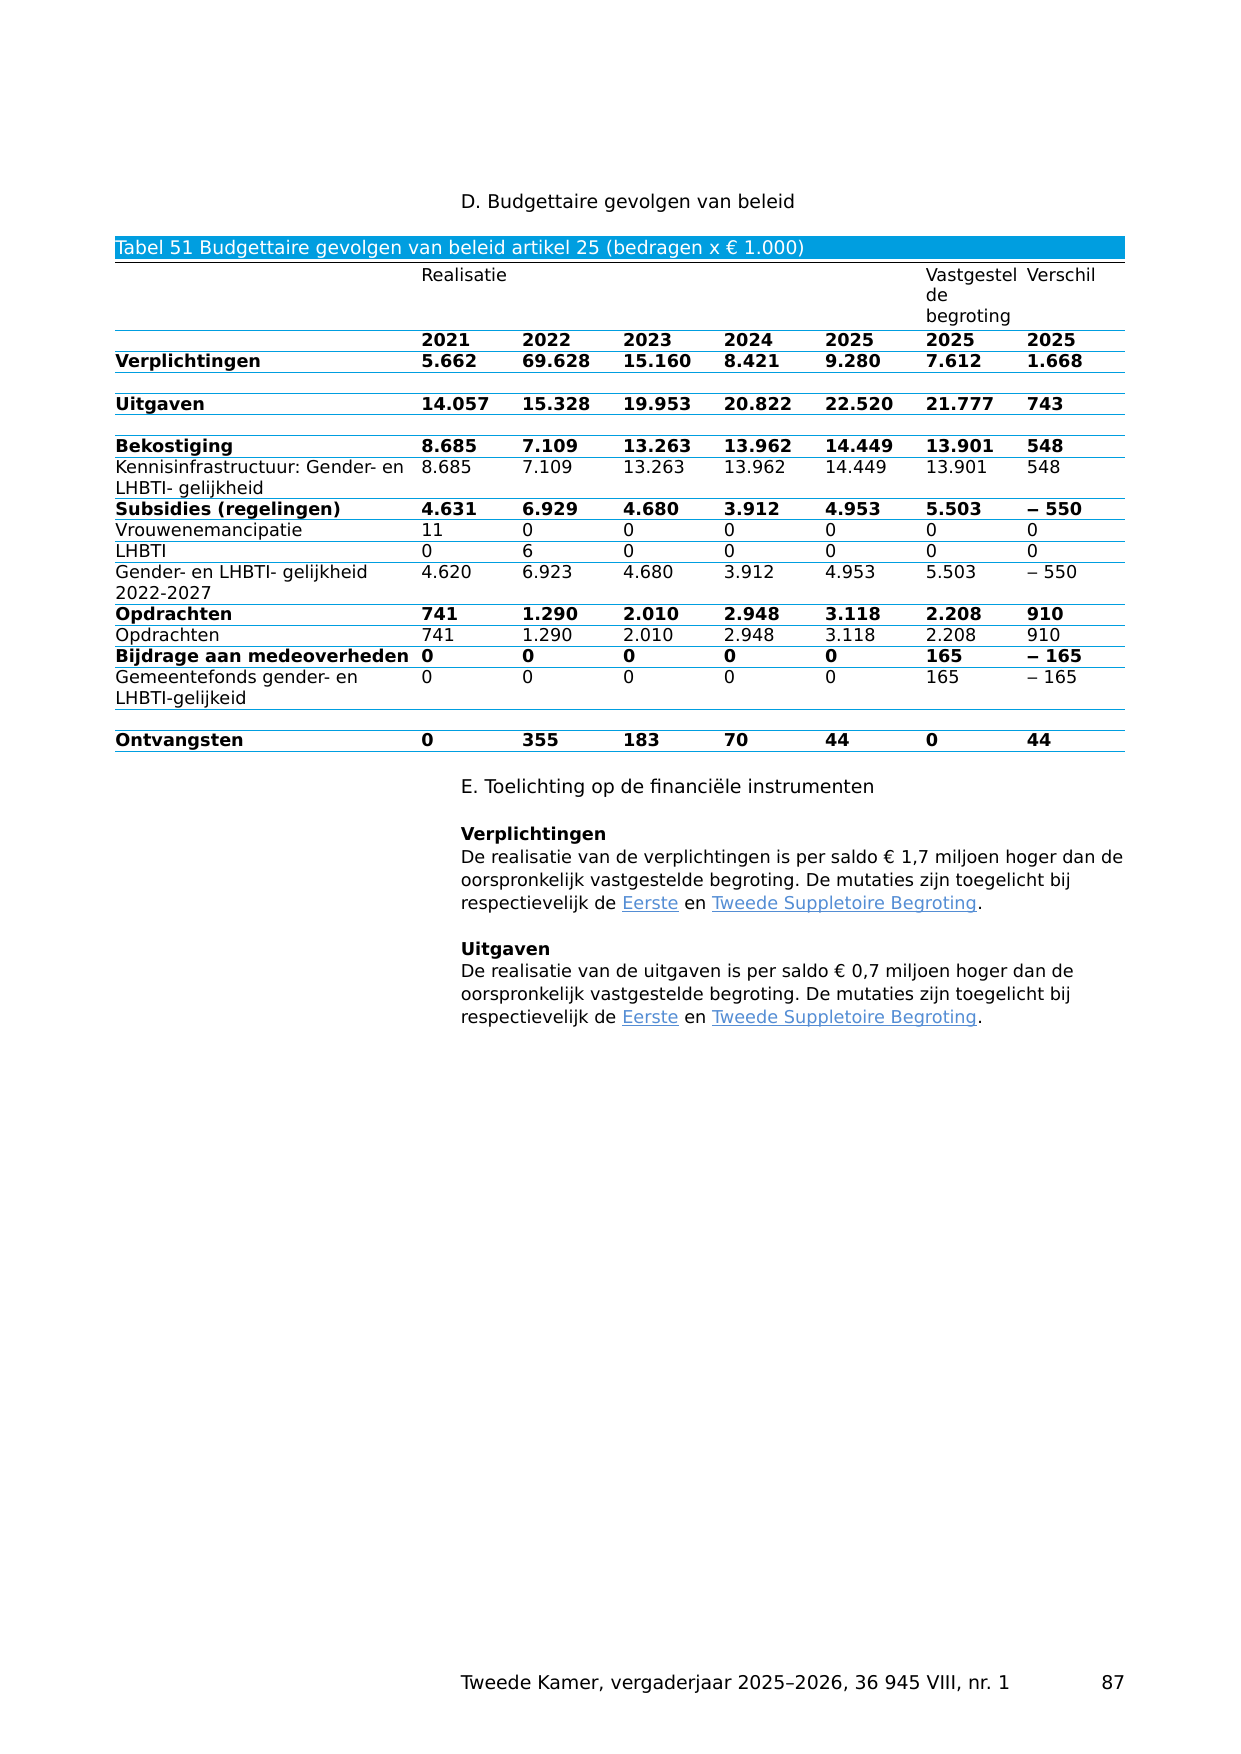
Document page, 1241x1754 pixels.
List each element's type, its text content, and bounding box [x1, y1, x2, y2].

table_cell 4.680 [620, 499, 721, 519]
table_cell [418, 710, 519, 730]
table_cell 2.208 [923, 626, 1024, 646]
table_cell [620, 710, 721, 730]
table_cell 22.520 [822, 394, 923, 414]
table_cell 2.010 [620, 626, 721, 646]
table_cell [721, 710, 822, 730]
table_cell 13.901 [923, 458, 1024, 498]
table_cell [721, 415, 822, 435]
table_cell 6.929 [519, 499, 620, 519]
text Verplichtingen De realisatie van de verplichtingen is per saldo € 1,7 miljoen hoger dan de oorspronkelijk vastgestelde begroting. De mutaties zijn toegelicht bij respectievelijk de Eerste en Tweede Suppletoire Begroting. [461, 822, 1125, 914]
table_cell Gemeentefonds gender- en LHBTI-gelijkeid [115, 668, 418, 709]
table_cell Verplichtingen [115, 352, 418, 372]
table_cell 741 [418, 605, 519, 624]
table_cell [115, 415, 418, 435]
table_cell 19.953 [620, 394, 721, 414]
table_cell 13.263 [620, 436, 721, 456]
table_cell 0 [822, 647, 923, 667]
table_cell 741 [418, 626, 519, 646]
table_cell 13.962 [721, 436, 822, 456]
table_cell 4.620 [418, 563, 519, 603]
title D. Budgettaire gevolgen van beleid [461, 191, 1125, 213]
table_cell 0 [1024, 520, 1125, 541]
table_cell 7.612 [923, 352, 1024, 372]
table_cell Kennisinfrastructuur: Gender- en LHBTI- gelijkheid [115, 458, 418, 498]
table_cell 44 [822, 731, 923, 751]
table_cell 0 [418, 668, 519, 709]
table_cell 165 [923, 668, 1024, 709]
table_cell 2.208 [923, 605, 1024, 624]
table_cell [519, 415, 620, 435]
table_cell 165 [923, 647, 1024, 667]
table_cell 0 [923, 520, 1024, 541]
table_cell 14.449 [822, 436, 923, 456]
table_cell 183 [620, 731, 721, 751]
table_cell [822, 373, 923, 393]
table_cell [519, 373, 620, 393]
table_cell 0 [721, 647, 822, 667]
table_cell Gender- en LHBTI- gelijkheid 2022-2027 [115, 563, 418, 603]
table_cell 1.290 [519, 626, 620, 646]
table_cell [115, 263, 418, 329]
table_cell Opdrachten [115, 605, 418, 624]
table_cell 0 [822, 520, 923, 541]
table_cell 2022 [519, 331, 620, 351]
table_cell 355 [519, 731, 620, 751]
table_cell ‒ 165 [1024, 647, 1125, 667]
table_cell 910 [1024, 626, 1125, 646]
table_cell 20.822 [721, 394, 822, 414]
table_cell [1024, 710, 1125, 730]
table_cell 0 [620, 542, 721, 562]
text Uitgaven De realisatie van de uitgaven is per saldo € 0,7 miljoen hoger dan de oorspronkelijk vastgestelde begroting. De mutaties zijn toegelicht bij respectievelijk de Eerste en Tweede Suppletoire Begroting. [461, 937, 1125, 1028]
table_cell 0 [620, 520, 721, 541]
table_cell ‒ 550 [1024, 499, 1125, 519]
table_cell 0 [620, 668, 721, 709]
table_cell 13.901 [923, 436, 1024, 456]
table_cell 1.290 [519, 605, 620, 624]
table_cell 4.631 [418, 499, 519, 519]
table_cell 4.953 [822, 499, 923, 519]
table_cell 0 [822, 668, 923, 709]
table_cell 4.680 [620, 563, 721, 603]
table_cell 2023 [620, 331, 721, 351]
table_cell 548 [1024, 436, 1125, 456]
table_cell 0 [418, 542, 519, 562]
table_cell 2.948 [721, 626, 822, 646]
table_cell [1024, 415, 1125, 435]
table_cell Realisatie [418, 263, 923, 329]
table_cell 2.010 [620, 605, 721, 624]
table_cell 7.109 [519, 436, 620, 456]
table_cell 3.118 [822, 626, 923, 646]
table_cell 0 [1024, 542, 1125, 562]
table_cell [115, 331, 418, 351]
table_cell Ontvangsten [115, 731, 418, 751]
table_cell 6.923 [519, 563, 620, 603]
table_cell 3.912 [721, 499, 822, 519]
table_cell LHBTI [115, 542, 418, 562]
table_cell 13.263 [620, 458, 721, 498]
table_cell 15.160 [620, 352, 721, 372]
table_cell 2025 [822, 331, 923, 351]
table_cell 8.685 [418, 436, 519, 456]
table_cell [822, 415, 923, 435]
table_cell Bijdrage aan medeoverheden [115, 647, 418, 667]
table_cell 0 [418, 647, 519, 667]
table_cell 0 [923, 731, 1024, 751]
table_cell [1024, 373, 1125, 393]
table_cell 8.685 [418, 458, 519, 498]
table_cell ‒ 165 [1024, 668, 1125, 709]
table_cell 14.057 [418, 394, 519, 414]
table_cell 5.503 [923, 563, 1024, 603]
table_cell 21.777 [923, 394, 1024, 414]
table_cell Verschil [1024, 263, 1125, 329]
table_cell [721, 373, 822, 393]
table_cell 7.109 [519, 458, 620, 498]
table_cell 0 [721, 668, 822, 709]
table_cell 0 [418, 731, 519, 751]
table_cell 1.668 [1024, 352, 1125, 372]
table_cell Bekostiging [115, 436, 418, 456]
table_cell Opdrachten [115, 626, 418, 646]
table_cell 0 [822, 542, 923, 562]
table_cell 3.118 [822, 605, 923, 624]
table_cell 548 [1024, 458, 1125, 498]
table_cell 743 [1024, 394, 1125, 414]
table_cell 14.449 [822, 458, 923, 498]
table_cell 0 [923, 542, 1024, 562]
table_cell 0 [519, 668, 620, 709]
table_cell Subsidies (regelingen) [115, 499, 418, 519]
table_cell Vastgestelde begroting [923, 263, 1024, 329]
table_cell 0 [721, 520, 822, 541]
table_cell [115, 373, 418, 393]
table_cell [822, 710, 923, 730]
table_cell Uitgaven [115, 394, 418, 414]
table_cell [923, 373, 1024, 393]
table_cell 69.628 [519, 352, 620, 372]
table_cell [923, 415, 1024, 435]
table_cell ‒ 550 [1024, 563, 1125, 603]
table_cell 2024 [721, 331, 822, 351]
table_cell 8.421 [721, 352, 822, 372]
table_cell 6 [519, 542, 620, 562]
table_cell 5.662 [418, 352, 519, 372]
table_cell 4.953 [822, 563, 923, 603]
table_cell [115, 710, 418, 730]
table_cell 2025 [923, 331, 1024, 351]
table_cell 15.328 [519, 394, 620, 414]
table_cell 2025 [1024, 331, 1125, 351]
table_cell 0 [519, 520, 620, 541]
table_cell 0 [620, 647, 721, 667]
table_cell [418, 373, 519, 393]
title E. Toelichting op de financiële instrumenten [461, 776, 1125, 798]
table_cell [519, 710, 620, 730]
table_cell Vrouwenemancipatie [115, 520, 418, 541]
table_cell 3.912 [721, 563, 822, 603]
table_cell 9.280 [822, 352, 923, 372]
table_cell [620, 373, 721, 393]
table_cell 11 [418, 520, 519, 541]
table_cell 0 [721, 542, 822, 562]
table_cell 44 [1024, 731, 1125, 751]
table_cell [418, 415, 519, 435]
table_cell 2.948 [721, 605, 822, 624]
table_cell 70 [721, 731, 822, 751]
table_cell 0 [519, 647, 620, 667]
table_cell [620, 415, 721, 435]
table_cell 5.503 [923, 499, 1024, 519]
table_cell 2021 [418, 331, 519, 351]
table_cell [923, 710, 1024, 730]
table_cell 13.962 [721, 458, 822, 498]
table_cell 910 [1024, 605, 1125, 624]
